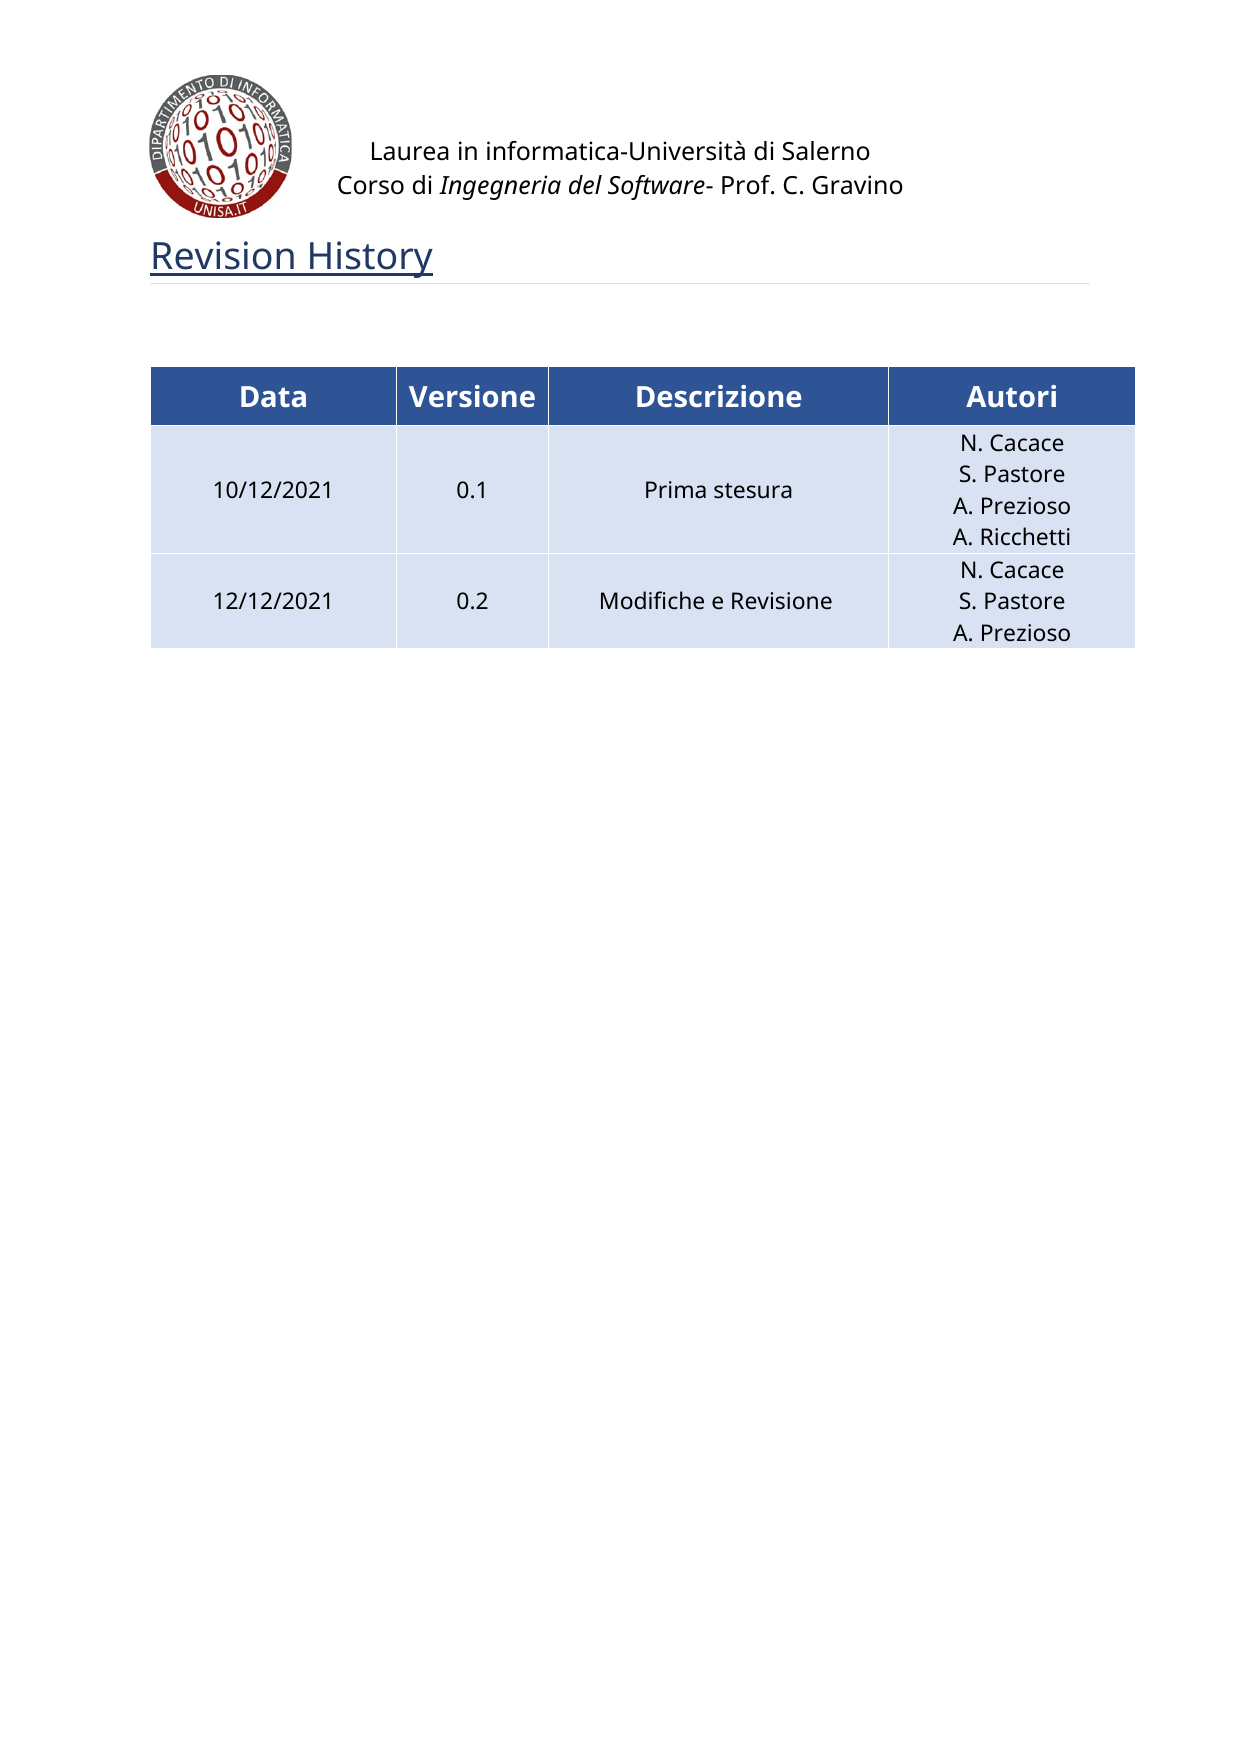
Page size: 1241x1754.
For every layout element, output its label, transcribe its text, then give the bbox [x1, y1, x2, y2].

table_cell 12/12/2021 [151, 554, 396, 648]
table_header Autori [889, 367, 1135, 425]
table_cell N. Cacace S. Pastore A. Prezioso [889, 554, 1135, 648]
table_cell 0.1 [397, 426, 548, 553]
text Revision History [150, 230, 1090, 283]
table_header Descrizione [549, 367, 888, 425]
table_cell Modifiche e Revisione [549, 554, 888, 648]
table_cell 10/12/2021 [151, 426, 396, 553]
table_cell N. Cacace S. Pastore A. Prezioso A. Ricchetti [889, 426, 1135, 553]
table_header Data [151, 367, 396, 425]
table_cell Prima stesura [549, 426, 888, 553]
table_header Versione [397, 367, 548, 425]
table_cell 0.2 [397, 554, 548, 648]
